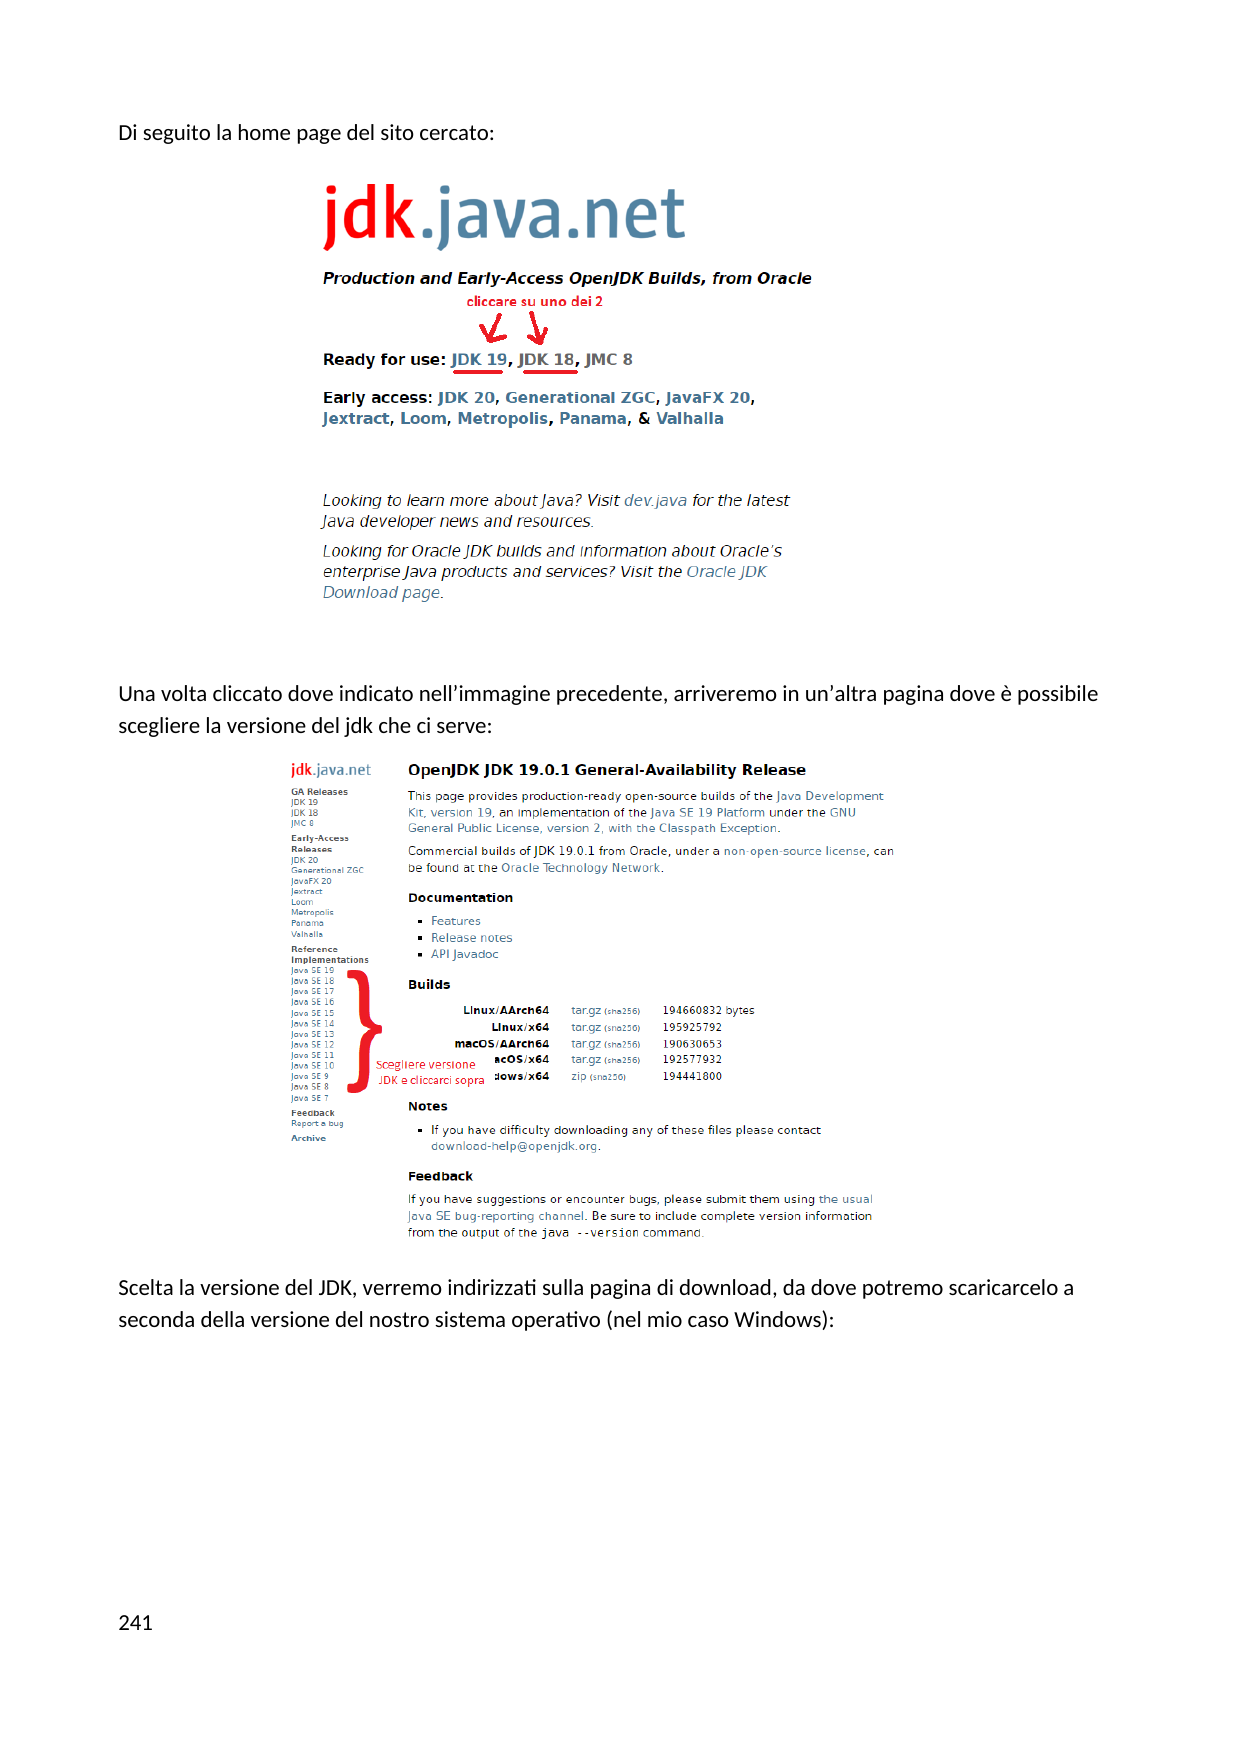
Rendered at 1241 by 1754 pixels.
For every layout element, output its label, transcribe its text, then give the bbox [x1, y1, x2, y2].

text Scelta la versione del JDK, verremo indirizzati sulla pagina di download, da dove potremo scaricarcelo a seconda della versione del nostro sistema operativo (nel mio caso Windows): [118, 1273, 1122, 1333]
text Di seguito la home page del sito cercato: [118, 118, 1122, 146]
picture [285, 754, 927, 1250]
text Una volta cliccato dove indicato nell’immagine precedente, arriveremo in un’altra pagina dove è possibile scegliere la versione del jdk che ci serve: [118, 679, 1122, 739]
picture [296, 170, 925, 663]
